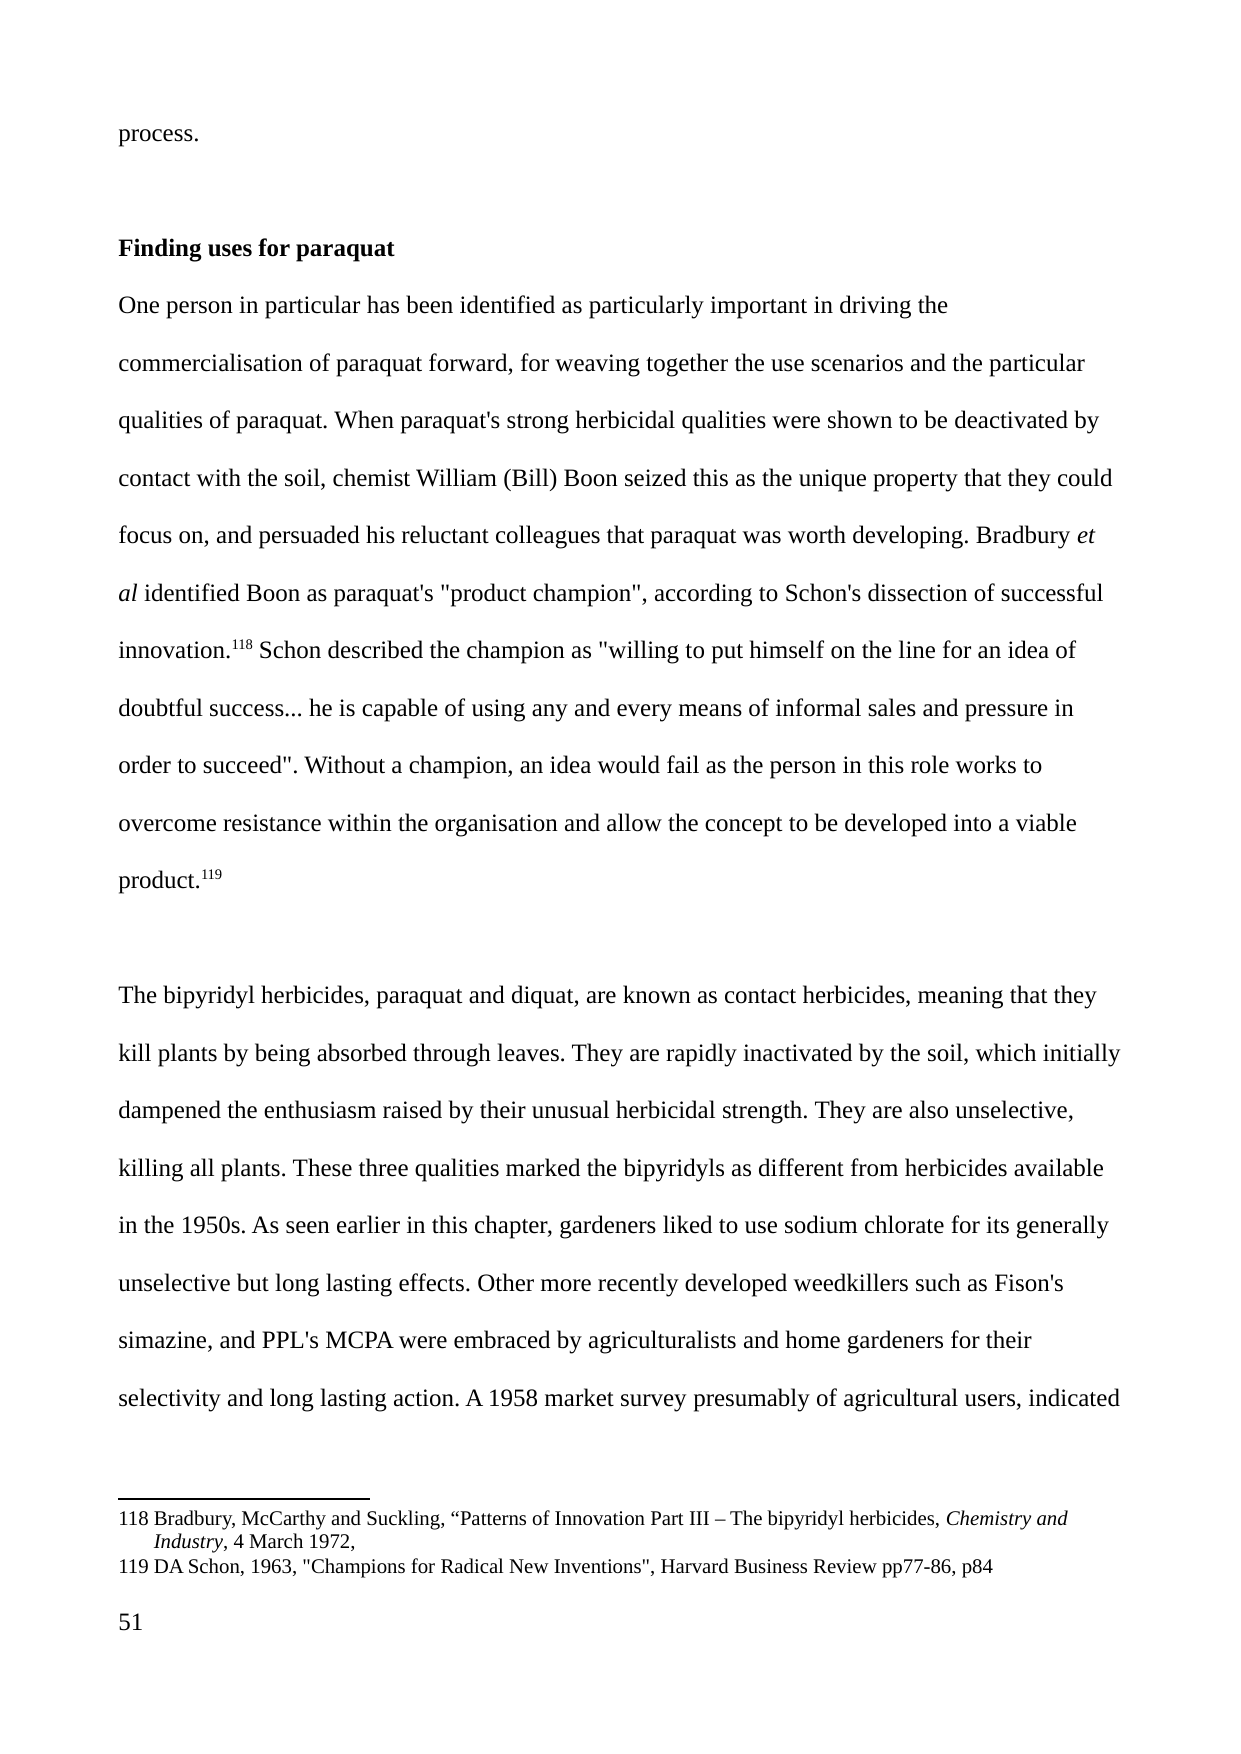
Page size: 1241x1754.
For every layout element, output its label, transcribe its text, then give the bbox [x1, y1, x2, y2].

text The bipyridyl herbicides, paraquat and diquat, are known as contact herbicides, meaning that they kill plants by being absorbed through leaves. They are rapidly inactivated by the soil, which initially dampened the enthusiasm raised by their unusual herbicidal strength. They are also unselective, killing all plants. These three qualities marked the bipyridyls as different from herbicides available in the 1950s. As seen earlier in this chapter, gardeners liked to use sodium chlorate for its generally unselective but long lasting effects. Other more recently developed weedkillers such as Fison's simazine, and PPL's MCPA were embraced by agriculturalists and home gardeners for their selectivity and long lasting action. A 1958 market survey presumably of agricultural users, indicated [118, 981, 1122, 1412]
text DA Schon, 1963, "Champions for Radical New Inventions", Harvard Business Review pp77-86, p84 [118, 1553, 1122, 1578]
text Finding uses for paraquat [118, 233, 1122, 262]
text Bradbury, McCarthy and Suckling, “Patterns of Innovation Part III – The bipyridyl herbicides, Chemistry and Industry, 4 March 1972, [118, 1505, 1122, 1553]
text process. [118, 118, 1122, 147]
text One person in particular has been identified as particularly important in driving the commercialisation of paraquat forward, for weaving together the use scenarios and the particular qualities of paraquat. When paraquat's strong herbicidal qualities were shown to be deactivated by contact with the soil, chemist William (Bill) Boon seized this as the unique property that they could focus on, and persuaded his reluctant colleagues that paraquat was worth developing. Bradbury et al identified Boon as paraquat's "product champion", according to Schon's dissection of successful innovation. Schon described the champion as "willing to put himself on the line for an idea of doubtful success... he is capable of using any and every means of informal sales and pressure in order to succeed". Without a champion, an idea would fail as the person in this role works to overcome resistance within the organisation and allow the concept to be developed into a viable product. [118, 291, 1122, 894]
